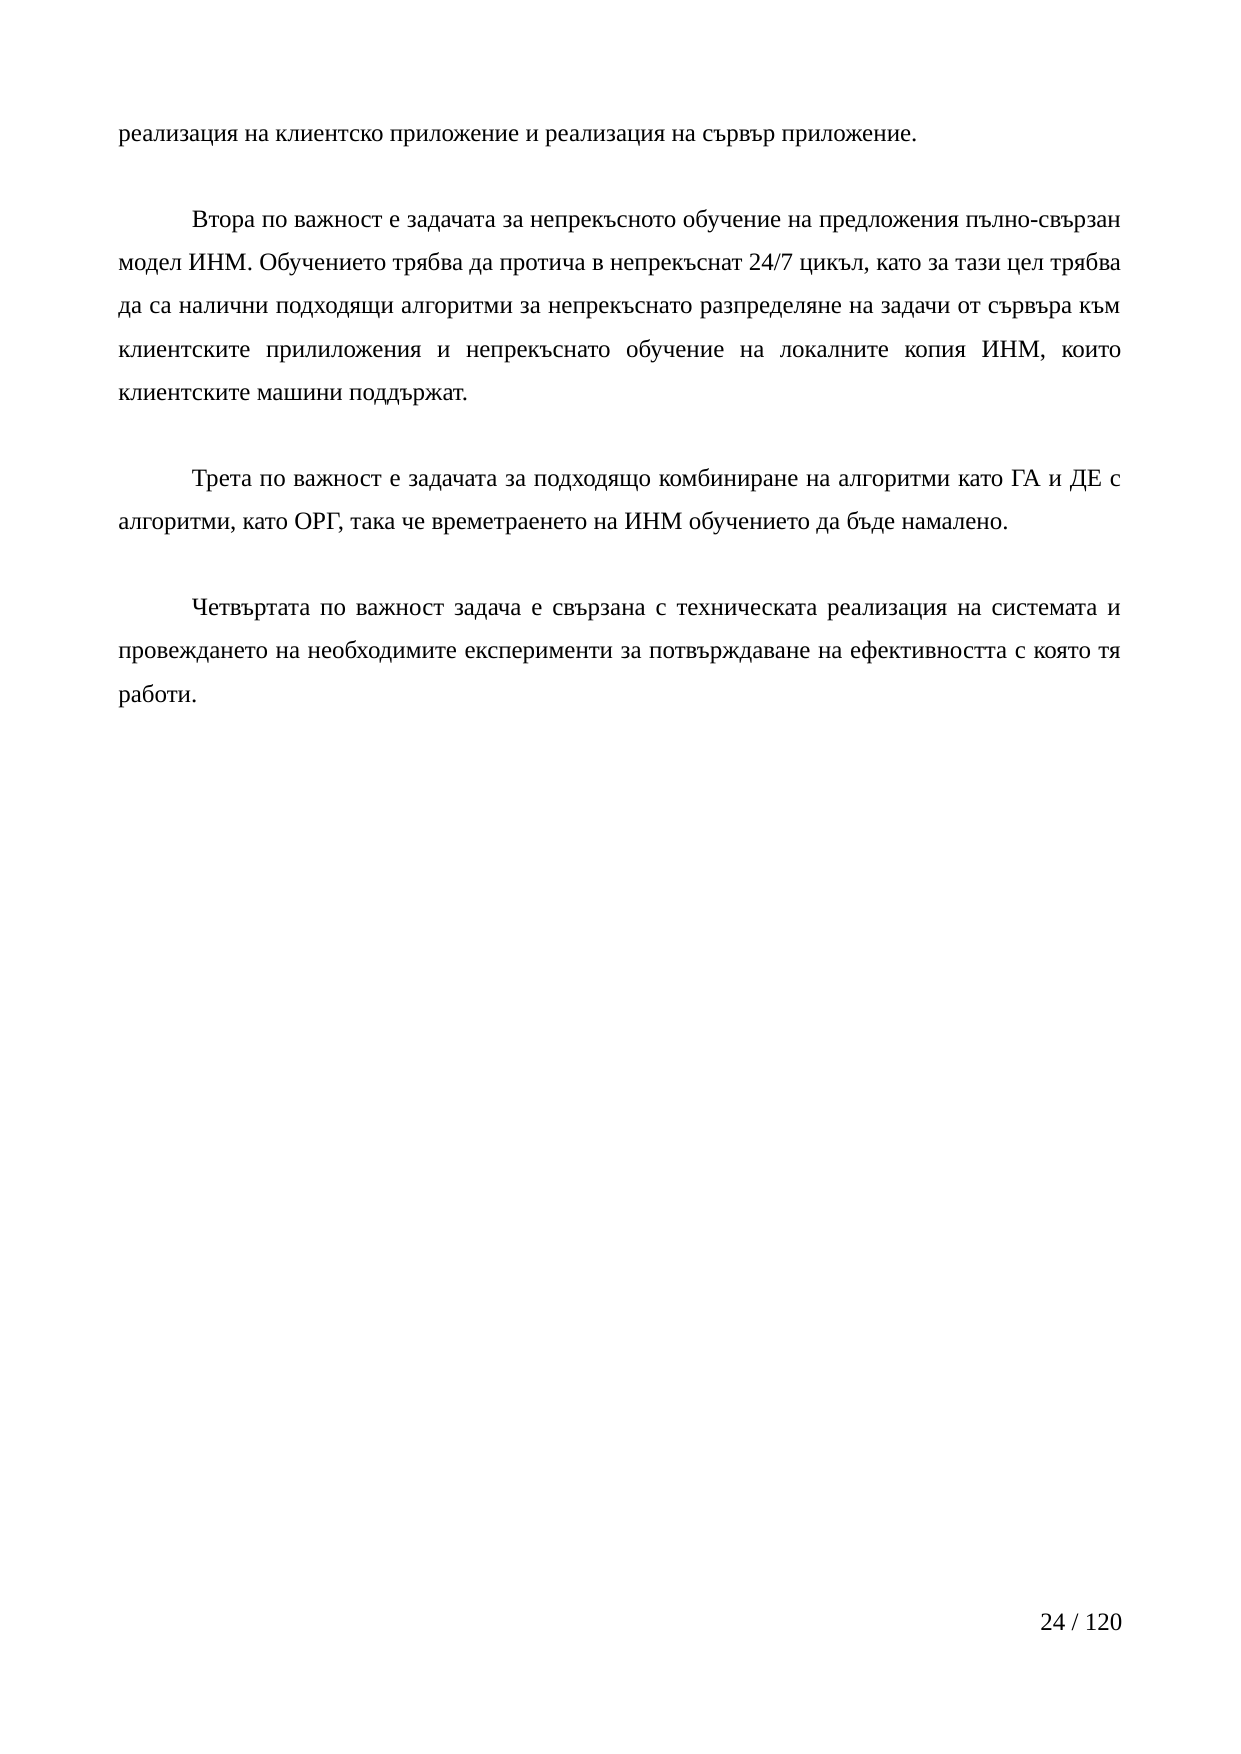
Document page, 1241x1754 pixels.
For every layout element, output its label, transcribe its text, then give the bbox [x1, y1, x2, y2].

text - реализация на клиентско приложение и реализация на сървър приложение. [118, 118, 1122, 147]
text Четвъртата по важност задача е свързана с техническата реализация на системата и провеждането на необходимите експерименти за потвърждаване на ефективността с която тя работи. [118, 592, 1122, 707]
text Втора по важност е задачата за непрекъсното обучение на предложения пълно-свързан модел ИНМ. Обучението трябва да протича в непрекъснат 24/7 цикъл, като за тази цел трябва да са налични подходящи алгоритми за непрекъснато разпределяне на задачи от сървъра към клиентските прилиложения и непрекъснато обучение на локалните копия ИНМ, които клиентските машини поддържат. [118, 204, 1122, 406]
text Трета по важност е задачата за подходящо комбиниране на алгоритми като ГА и ДЕ с алгоритми, като ОРГ, така че времетраенето на ИНМ обучението да бъде намалено. [118, 463, 1122, 535]
